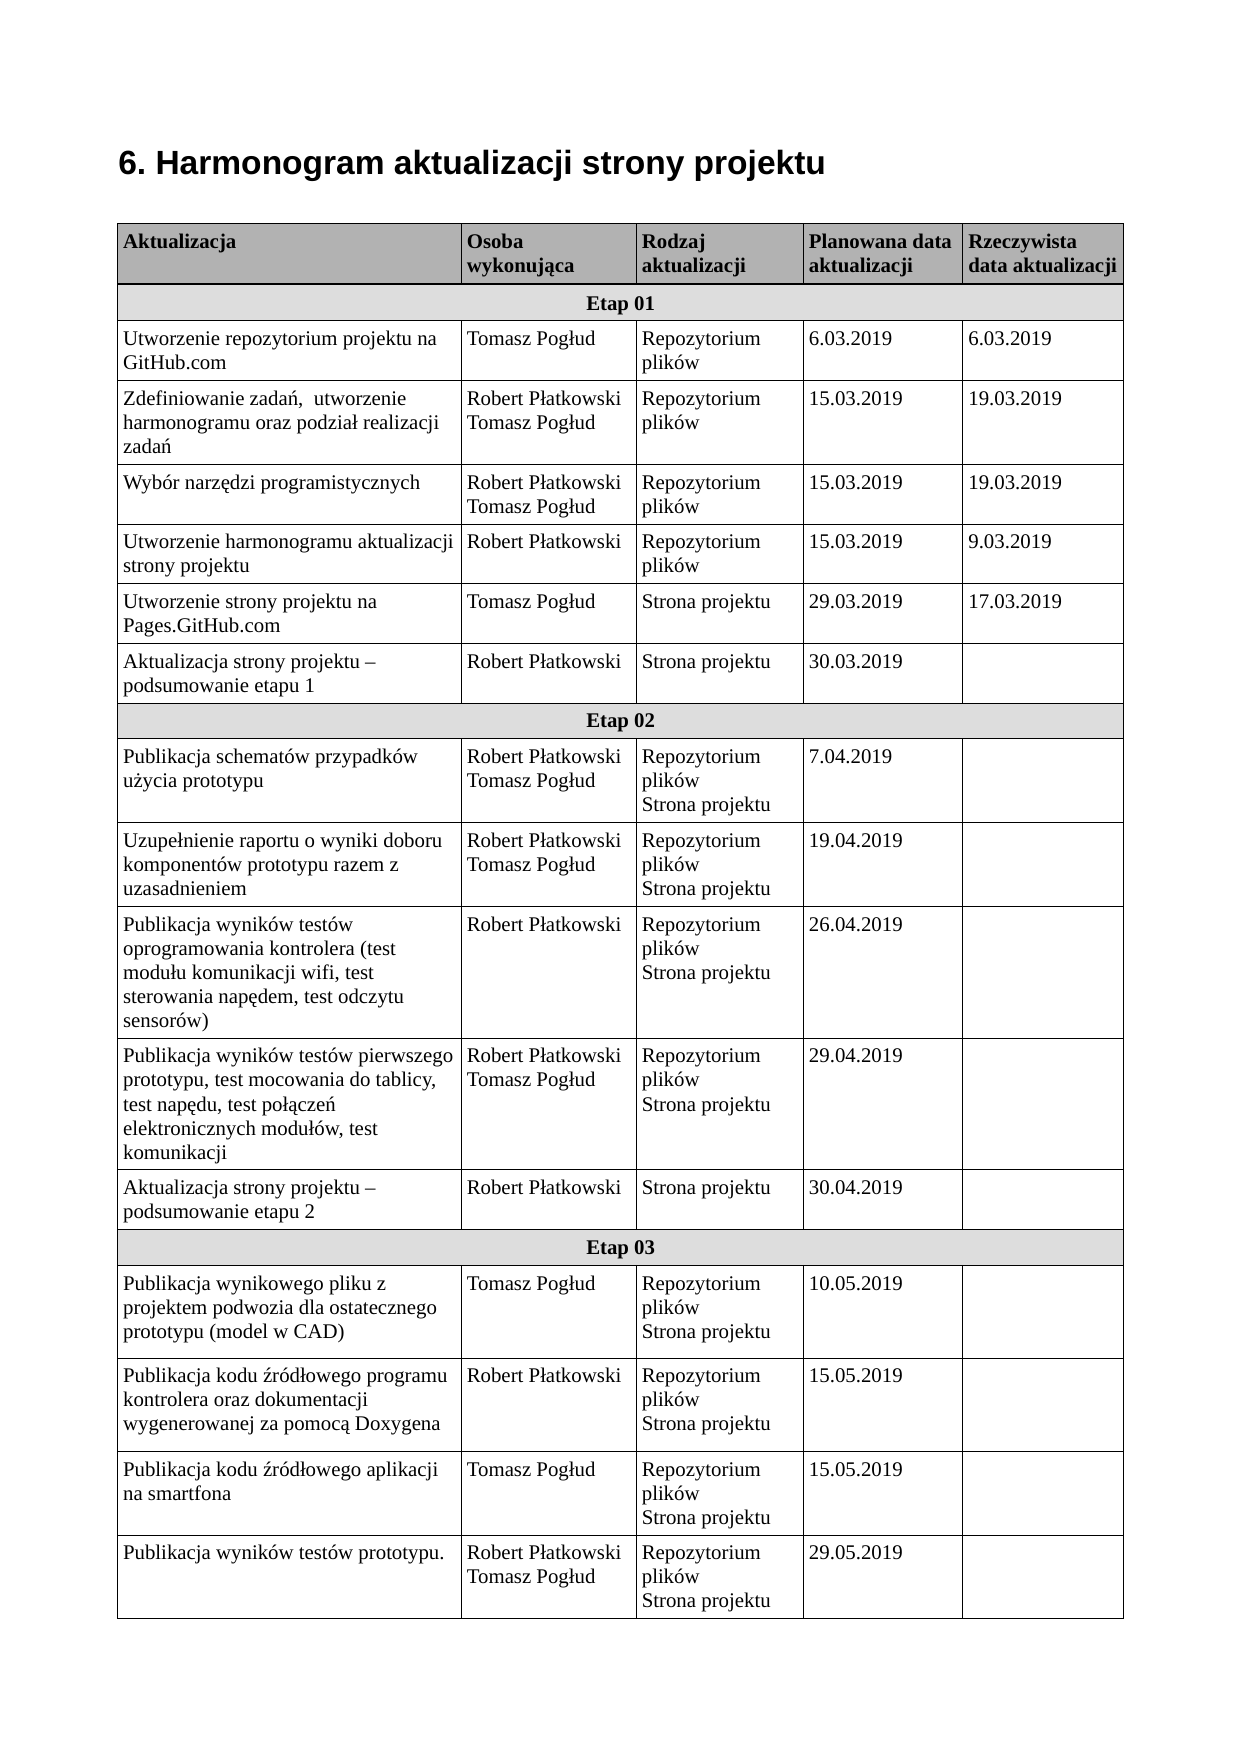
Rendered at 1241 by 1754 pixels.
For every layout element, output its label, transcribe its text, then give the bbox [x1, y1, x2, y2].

table_cell Robert Płatkowski Tomasz Pogłud [462, 1039, 636, 1169]
table_cell 15.05.2019 [804, 1359, 962, 1451]
table_header Planowana data aktualizacji [804, 224, 962, 283]
table_cell Publikacja kodu źródłowego aplikacji na smartfona [118, 1452, 461, 1534]
table_cell Utworzenie harmonogramu aktualizacji strony projektu [118, 525, 461, 583]
table_cell 17.03.2019 [963, 584, 1123, 643]
table_cell Robert Płatkowski Tomasz Pogłud [462, 465, 636, 523]
table_cell Repozytorium plików [637, 381, 803, 464]
table_cell Utworzenie strony projektu na Pages.GitHub.com [118, 584, 461, 643]
table_cell 7.04.2019 [804, 739, 962, 822]
table_cell [963, 823, 1123, 906]
table_cell Publikacja wynikowego pliku z projektem podwozia dla ostatecznego prototypu (model w CAD) [118, 1266, 461, 1357]
table_cell Strona projektu [637, 644, 803, 702]
table_cell Aktualizacja strony projektu – podsumowanie etapu 2 [118, 1170, 461, 1229]
table_cell 15.03.2019 [804, 381, 962, 464]
table_cell Repozytorium plików Strona projektu [637, 907, 803, 1037]
table_header Rzeczywista data aktualizacji [963, 224, 1123, 283]
table_cell Repozytorium plików Strona projektu [637, 823, 803, 906]
table_header Aktualizacja [118, 224, 461, 283]
table_cell Robert Płatkowski [462, 1170, 636, 1229]
table_cell Robert Płatkowski Tomasz Pogłud [462, 739, 636, 822]
table_cell Strona projektu [637, 1170, 803, 1229]
table_cell Repozytorium plików [637, 525, 803, 583]
table_cell [963, 1170, 1123, 1229]
table_cell Publikacja wyników testów prototypu. [118, 1536, 461, 1618]
table_cell Repozytorium plików Strona projektu [637, 739, 803, 822]
table_cell Robert Płatkowski [462, 525, 636, 583]
table_cell 30.03.2019 [804, 644, 962, 702]
table_cell Repozytorium plików Strona projektu [637, 1039, 803, 1169]
table_cell Robert Płatkowski Tomasz Pogłud [462, 1536, 636, 1618]
table_cell 26.04.2019 [804, 907, 962, 1037]
table_cell Publikacja kodu źródłowego programu kontrolera oraz dokumentacji wygenerowanej za pomocą Doxygena [118, 1359, 461, 1451]
table_header Rodzaj aktualizacji [637, 224, 803, 283]
table_cell 15.03.2019 [804, 465, 962, 523]
table_cell Repozytorium plików Strona projektu [637, 1359, 803, 1451]
table_cell Tomasz Pogłud [462, 321, 636, 380]
table_cell Repozytorium plików Strona projektu [637, 1266, 803, 1357]
table_cell 29.05.2019 [804, 1536, 962, 1618]
table_cell Strona projektu [637, 584, 803, 643]
table_cell 19.04.2019 [804, 823, 962, 906]
table_cell Utworzenie repozytorium projektu na GitHub.com [118, 321, 461, 380]
table_cell Tomasz Pogłud [462, 1266, 636, 1357]
table_cell Repozytorium plików [637, 465, 803, 523]
table_cell Robert Płatkowski [462, 1359, 636, 1451]
table_cell Wybór narzędzi programistycznych [118, 465, 461, 523]
table_cell 29.04.2019 [804, 1039, 962, 1169]
table_cell Robert Płatkowski Tomasz Pogłud [462, 823, 636, 906]
table_cell [963, 1359, 1123, 1451]
table_cell Repozytorium plików Strona projektu [637, 1452, 803, 1534]
table_cell Robert Płatkowski Tomasz Pogłud [462, 381, 636, 464]
table_cell [963, 1452, 1123, 1534]
table_cell Etap 01 [118, 285, 1123, 320]
table_header Osoba wykonująca [462, 224, 636, 283]
table_cell 19.03.2019 [963, 465, 1123, 523]
table_cell Etap 03 [118, 1230, 1123, 1265]
table_cell 10.05.2019 [804, 1266, 962, 1357]
table_cell Publikacja schematów przypadków użycia prototypu [118, 739, 461, 822]
subtitle 6. Harmonogram aktualizacji strony projektu [118, 143, 1122, 182]
table_cell Aktualizacja strony projektu – podsumowanie etapu 1 [118, 644, 461, 702]
table_cell 6.03.2019 [963, 321, 1123, 380]
table_cell Etap 02 [118, 704, 1123, 738]
table_cell [963, 644, 1123, 702]
table_cell Uzupełnienie raportu o wyniki doboru komponentów prototypu razem z uzasadnieniem [118, 823, 461, 906]
table_cell Tomasz Pogłud [462, 1452, 636, 1534]
table_cell Zdefiniowanie zadań, utworzenie harmonogramu oraz podział realizacji zadań [118, 381, 461, 464]
table_cell Repozytorium plików Strona projektu [637, 1536, 803, 1618]
table_cell Publikacja wyników testów pierwszego prototypu, test mocowania do tablicy, test napędu, test połączeń elektronicznych modułów, test komunikacji [118, 1039, 461, 1169]
table_cell Tomasz Pogłud [462, 584, 636, 643]
table_cell Robert Płatkowski [462, 907, 636, 1037]
table_cell [963, 1536, 1123, 1618]
table_cell [963, 739, 1123, 822]
table_cell 15.03.2019 [804, 525, 962, 583]
table_cell 29.03.2019 [804, 584, 962, 643]
table_cell 9.03.2019 [963, 525, 1123, 583]
table_cell Publikacja wyników testów oprogramowania kontrolera (test modułu komunikacji wifi, test sterowania napędem, test odczytu sensorów) [118, 907, 461, 1037]
table_cell [963, 907, 1123, 1037]
table_cell Robert Płatkowski [462, 644, 636, 702]
table_cell [963, 1266, 1123, 1357]
table_cell 6.03.2019 [804, 321, 962, 380]
table_cell 19.03.2019 [963, 381, 1123, 464]
table_cell 30.04.2019 [804, 1170, 962, 1229]
table_cell Repozytorium plików [637, 321, 803, 380]
table_cell [963, 1039, 1123, 1169]
table_cell 15.05.2019 [804, 1452, 962, 1534]
